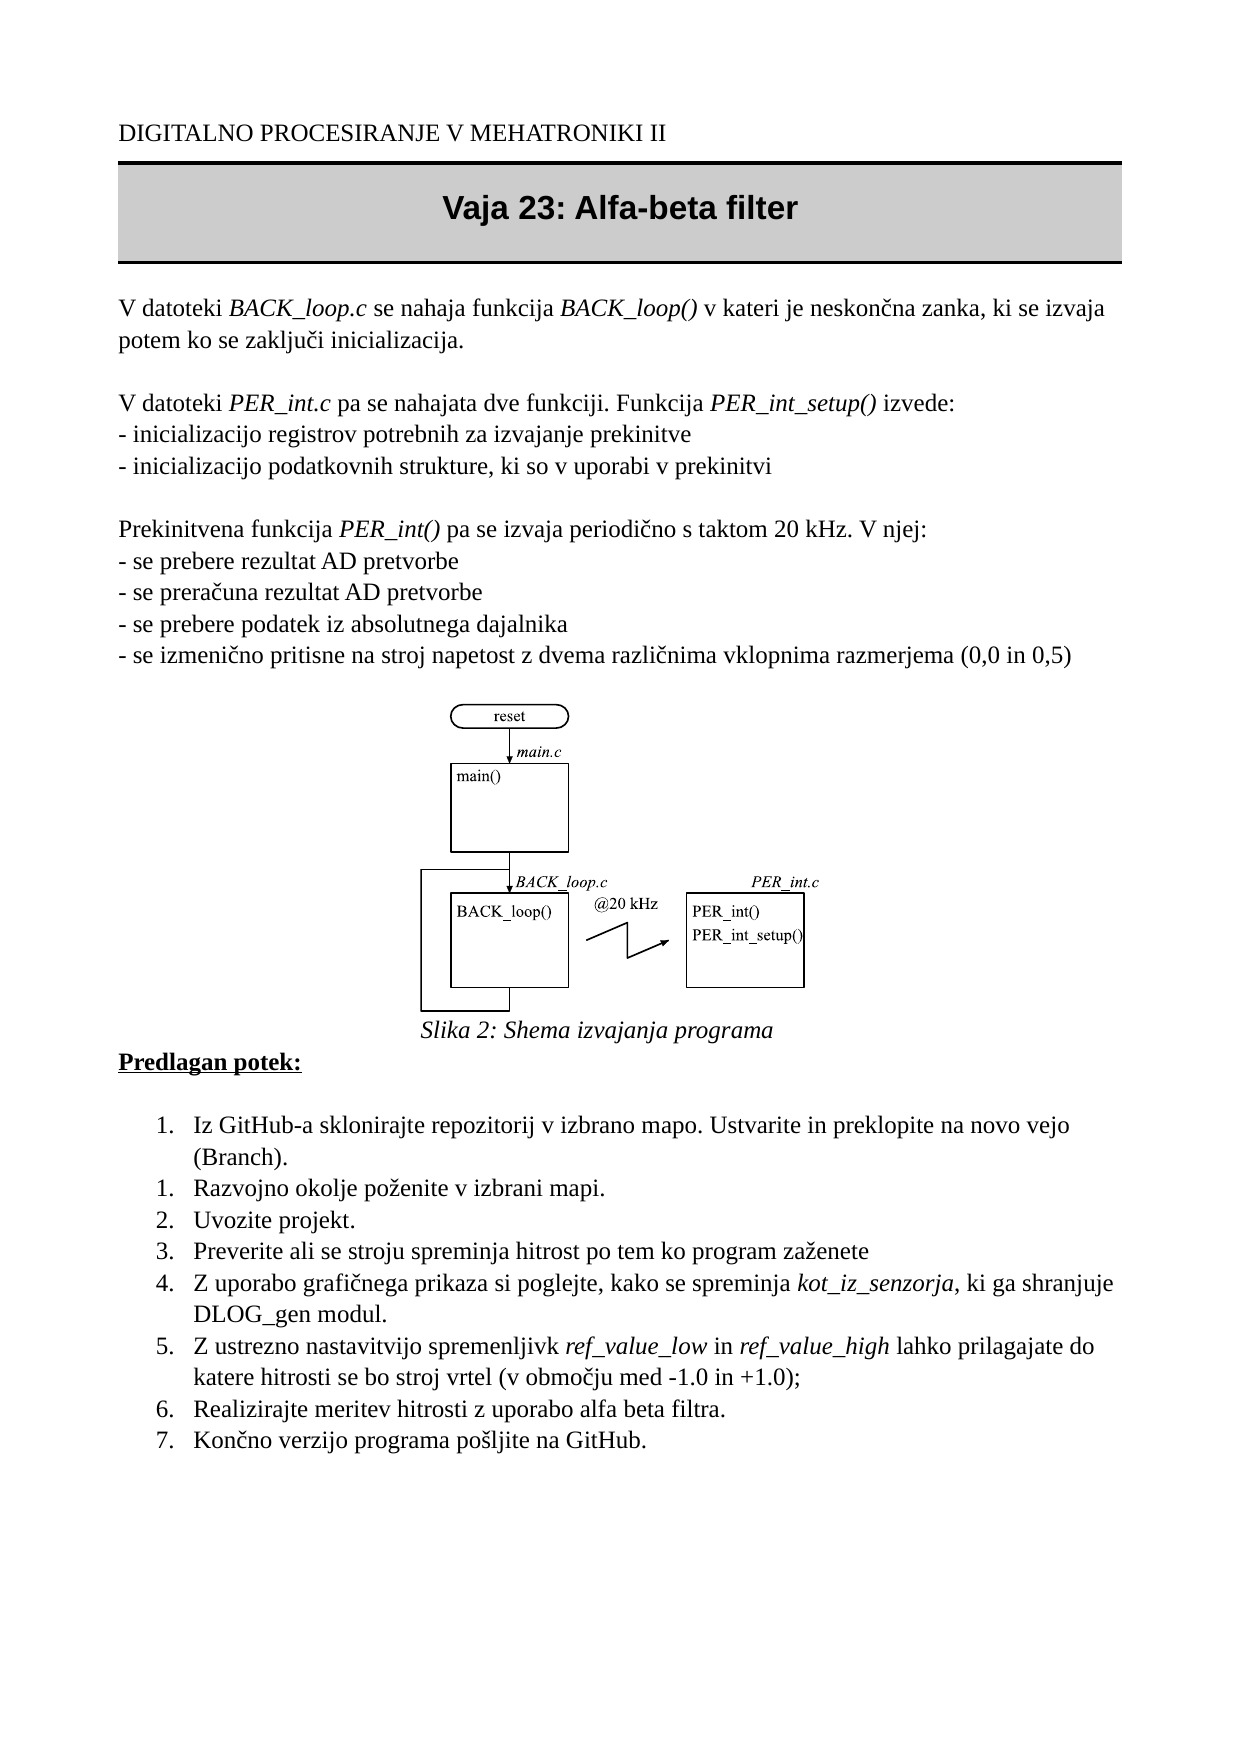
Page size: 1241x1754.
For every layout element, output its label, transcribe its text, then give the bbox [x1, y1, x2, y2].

list Iz GitHub-a sklonirajte repozitorij v izbrano mapo. Ustvarite in preklopite na novo vejo (Branch). [156, 1110, 1122, 1170]
text - se prebere rezultat AD pretvorbe [118, 546, 1122, 574]
text Predlagan potek: [118, 704, 1122, 1076]
list Končno verzijo programa pošljite na GitHub. [156, 1426, 1122, 1454]
text - inicializacijo registrov potrebnih za izvajanje prekinitve [118, 419, 1122, 448]
list Uvozite projekt. [156, 1205, 1122, 1233]
text Slika 2: Shema izvajanja programa [420, 716, 820, 1044]
text - se izmenično pritisne na stroj napetost z dvema različnima vklopnima razmerjema (0,0 in 0,5) [118, 641, 1122, 669]
list Razvojno okolje poženite v izbrani mapi. [156, 1173, 1122, 1202]
list Preverite ali se stroju spreminja hitrost po tem ko program zaženete [156, 1236, 1122, 1265]
list Z uporabo grafičnega prikaza si poglejte, kako se spreminja kot_iz_senzorja, ki ga shranjuje DLOG_gen modul. [156, 1268, 1122, 1328]
text - inicializacijo podatkovnih strukture, ki so v uporabi v prekinitvi [118, 451, 1122, 480]
text Prekinitvena funkcija PER_int() pa se izvaja periodično s taktom 20 kHz. V njej: [118, 514, 1122, 543]
text V datoteki PER_int.c pa se nahajata dve funkciji. Funkcija PER_int_setup() izvede: [118, 388, 1122, 417]
list Z ustrezno nastavitvijo spremenljivk ref_value_low in ref_value_high lahko prilagajate do katere hitrosti se bo stroj vrtel (v območju med -1.0 in +1.0); [156, 1331, 1122, 1391]
text - se preračuna rezultat AD pretvorbe [118, 577, 1122, 606]
text V datoteki BACK_loop.c se nahaja funkcija BACK_loop() v kateri je neskončna zanka, ki se izvaja potem ko se zaključi inicializacija. [118, 293, 1122, 354]
text - se prebere podatek iz absolutnega dajalnika [118, 609, 1122, 638]
list Realizirajte meritev hitrosti z uporabo alfa beta filtra. [156, 1394, 1122, 1423]
